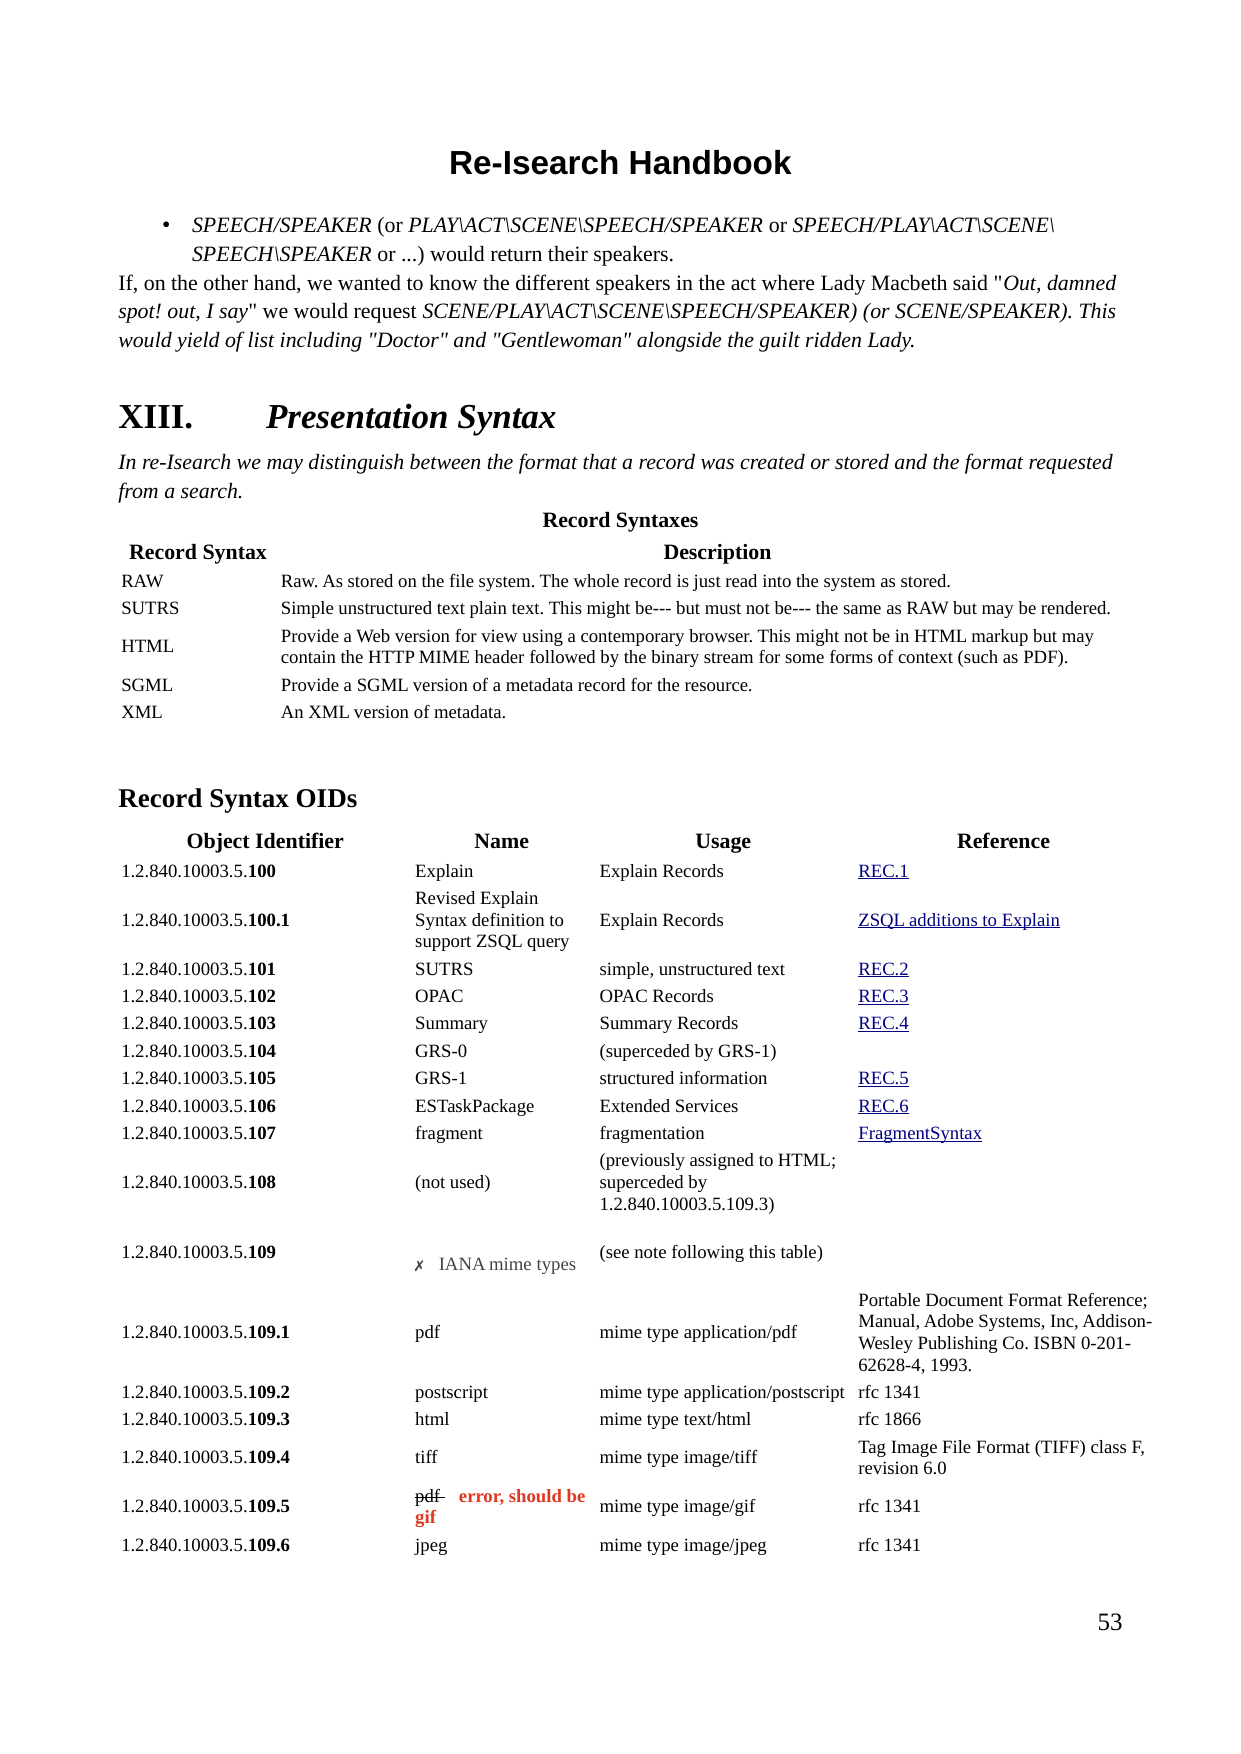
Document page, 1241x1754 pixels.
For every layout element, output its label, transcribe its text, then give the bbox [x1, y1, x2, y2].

text Record Syntaxes [118, 507, 1122, 532]
table_cell pdf [412, 1286, 596, 1378]
table_cell ZSQL additions to Explain [855, 884, 1157, 954]
table_cell 1.2.840.10003.5.109.5 [118, 1482, 412, 1531]
table_cell mime type text/html [596, 1405, 855, 1433]
table_cell Portable Document Format Reference; Manual, Adobe Systems, Inc, Addison-Wesley Publishing Co. ISBN 0-201-62628-4, 1993. [855, 1286, 1157, 1378]
table_cell (not used) [412, 1146, 596, 1217]
table_cell rfc 1341 [855, 1482, 1157, 1531]
table_header Record Syntax [118, 536, 278, 567]
table_cell pdf error, should be gif [412, 1482, 596, 1531]
table_cell mime type image/tiff [596, 1433, 855, 1482]
table_cell FragmentSyntax [855, 1119, 1157, 1146]
table_cell fragment [412, 1119, 596, 1146]
table_header Usage [596, 826, 855, 857]
table_cell HTML [118, 622, 278, 671]
table_cell REC.6 [855, 1092, 1157, 1119]
table_cell Extended Services [596, 1092, 855, 1119]
table_cell ESTaskPackage [412, 1092, 596, 1119]
table_cell Simple unstructured text plain text. This might be--- but must not be--- the same as RAW but may be rendered. [278, 594, 1157, 622]
table_cell Raw. As stored on the file system. The whole record is just read into the system as stored. [278, 567, 1157, 594]
table_cell html [412, 1405, 596, 1433]
text In re-Isearch we may distinguish between the format that a record was created or stored and the format requested from a search. [118, 449, 1122, 503]
subtitle Presentation Syntax [118, 396, 1122, 437]
table_header Reference [855, 826, 1157, 857]
table_cell GRS-1 [412, 1064, 596, 1092]
table_cell mime type application/postscript [596, 1378, 855, 1405]
table_cell [855, 1217, 1157, 1286]
subtitle Record Syntax OIDs [118, 782, 1122, 813]
text If, on the other hand, we wanted to know the different speakers in the act where Lady Macbeth said "Out, damned spot! out, I say" we would request SCENE/PLAY\ACT\SCENE\SPEECH/SPEAKER) (or SCENE/SPEAKER). This would yield of list including "Doctor" and "Gentlewoman" alongside the guilt ridden Lady. [118, 269, 1122, 353]
table_cell 1.2.840.10003.5.109.4 [118, 1433, 412, 1482]
table_cell Provide a Web version for view using a contemporary browser. This might not be in HTML markup but may contain the HTTP MIME header followed by the binary stream for some forms of context (such as PDF). [278, 622, 1157, 671]
table_cell GRS-0 [412, 1037, 596, 1064]
table_cell 1.2.840.10003.5.100 [118, 857, 412, 884]
table_cell OPAC [412, 982, 596, 1009]
table_cell 1.2.840.10003.5.109.1 [118, 1286, 412, 1378]
table_header Description [278, 536, 1157, 567]
table_cell Summary [412, 1009, 596, 1037]
table_cell 1.2.840.10003.5.101 [118, 955, 412, 982]
table_cell 1.2.840.10003.5.104 [118, 1037, 412, 1064]
table_cell (previously assigned to HTML; superceded by 1.2.840.10003.5.109.3) [596, 1146, 855, 1217]
table_header Object Identifier [118, 826, 412, 857]
table_cell jpeg [412, 1531, 596, 1558]
table_cell 1.2.840.10003.5.109.6 [118, 1531, 412, 1558]
table_cell 1.2.840.10003.5.109.2 [118, 1378, 412, 1405]
table_cell REC.2 [855, 955, 1157, 982]
table_cell 1.2.840.10003.5.100.1 [118, 884, 412, 954]
table_cell An XML version of metadata. [278, 698, 1157, 726]
table_cell REC.4 [855, 1009, 1157, 1037]
table_cell 1.2.840.10003.5.109.3 [118, 1405, 412, 1433]
table_cell Tag Image File Format (TIFF) class F, revision 6.0 [855, 1433, 1157, 1482]
table_cell Revised Explain Syntax definition to support ZSQL query [412, 884, 596, 954]
table_cell fragmentation [596, 1119, 855, 1146]
table_cell REC.3 [855, 982, 1157, 1009]
table_cell Explain Records [596, 884, 855, 954]
table_cell SUTRS [412, 955, 596, 982]
list SPEECH/SPEAKER (or PLAY\ACT\SCENE\SPEECH/SPEAKER or SPEECH/PLAY\ACT\SCENE\SPEECH\SPEAKER or ...) would return their speakers. [162, 212, 1122, 266]
table_cell 1.2.840.10003.5.109 [118, 1217, 412, 1286]
table_cell REC.1 [855, 857, 1157, 884]
table_cell 1.2.840.10003.5.108 [118, 1146, 412, 1217]
table_cell simple, unstructured text [596, 955, 855, 982]
table_cell 1.2.840.10003.5.103 [118, 1009, 412, 1037]
table_cell mime type image/gif [596, 1482, 855, 1531]
table_cell (see note following this table) [596, 1217, 855, 1286]
table_cell SGML [118, 671, 278, 698]
table_cell [855, 1037, 1157, 1064]
table_cell REC.5 [855, 1064, 1157, 1092]
table_cell 1.2.840.10003.5.105 [118, 1064, 412, 1092]
table_cell rfc 1341 [855, 1531, 1157, 1558]
table_cell mime type image/jpeg [596, 1531, 855, 1558]
table_cell (superceded by GRS-1) [596, 1037, 855, 1064]
table_cell postscript [412, 1378, 596, 1405]
table_cell OPAC Records [596, 982, 855, 1009]
table_cell Explain Records [596, 857, 855, 884]
table_cell 1.2.840.10003.5.107 [118, 1119, 412, 1146]
table_cell structured information [596, 1064, 855, 1092]
table_cell SUTRS [118, 594, 278, 622]
table_cell RAW [118, 567, 278, 594]
table_cell tiff [412, 1433, 596, 1482]
table_cell rfc 1341 [855, 1378, 1157, 1405]
table_cell [855, 1146, 1157, 1217]
table_cell Provide a SGML version of a metadata record for the resource. [278, 671, 1157, 698]
table_cell mime type application/pdf [596, 1286, 855, 1378]
table_cell XML [118, 698, 278, 726]
table_cell IANA mime types [412, 1217, 596, 1286]
table_cell Summary Records [596, 1009, 855, 1037]
table_cell rfc 1866 [855, 1405, 1157, 1433]
table_header Name [412, 826, 596, 857]
table_cell 1.2.840.10003.5.102 [118, 982, 412, 1009]
table_cell Explain [412, 857, 596, 884]
table_cell 1.2.840.10003.5.106 [118, 1092, 412, 1119]
